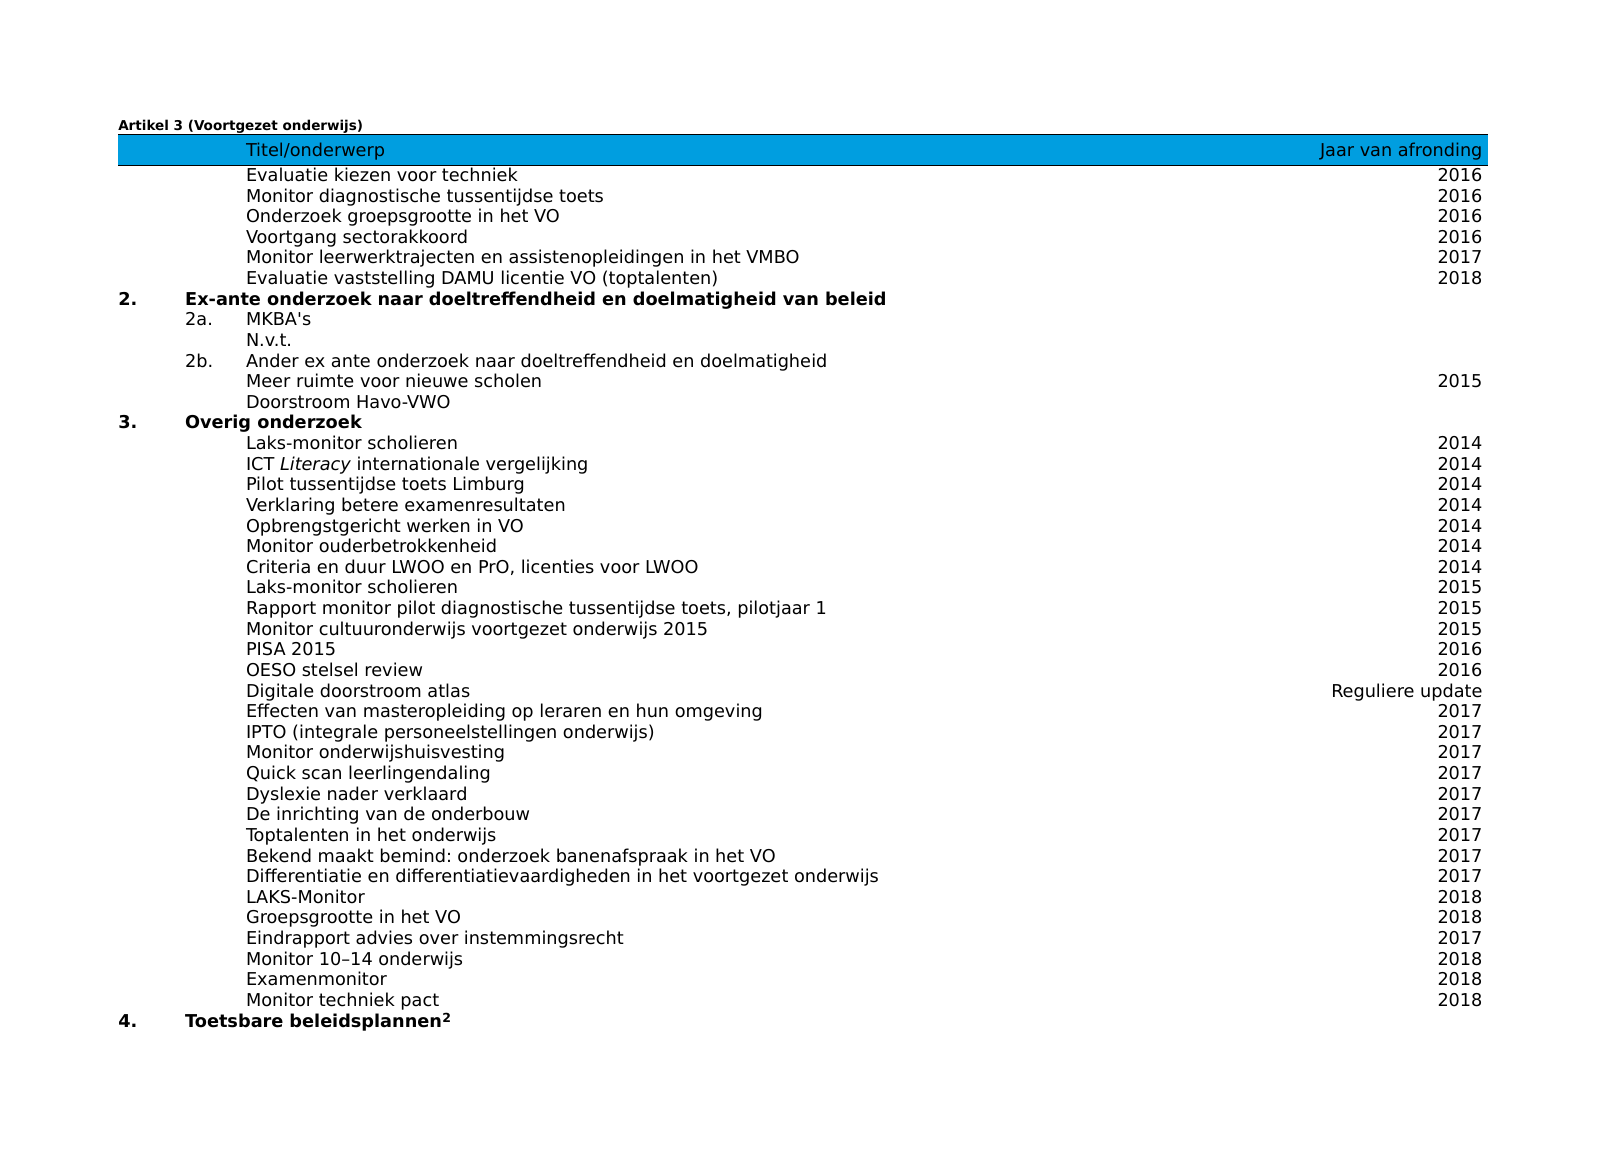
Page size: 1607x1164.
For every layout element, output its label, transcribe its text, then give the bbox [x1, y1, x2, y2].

table_cell [118, 887, 179, 907]
table_cell Eindrapport advies over instemmingsrecht [240, 928, 1269, 949]
table_cell ICT Literacy internationale vergelijking [240, 454, 1269, 474]
table_cell [118, 928, 179, 949]
table_cell [118, 268, 179, 289]
table_cell Meer ruimte voor nieuwe scholen [240, 371, 1269, 392]
table_cell De inrichting van de onderbouw [240, 804, 1269, 825]
table_cell [118, 578, 179, 598]
table_cell [118, 701, 179, 722]
table_cell 2014 [1269, 454, 1488, 474]
table_cell [118, 227, 179, 247]
table_cell [118, 351, 179, 371]
table_cell [118, 206, 179, 227]
table_cell Onderzoek groepsgrootte in het VO [240, 206, 1269, 227]
table_cell [179, 227, 240, 247]
table_cell Doorstroom Havo-VWO [240, 392, 1269, 412]
table_cell [179, 495, 240, 516]
table_cell 2015 [1269, 619, 1488, 639]
table_cell [118, 784, 179, 804]
table_cell [179, 969, 240, 990]
table_cell [118, 433, 179, 454]
table_cell Monitor cultuuronderwijs voortgezet onderwijs 2015 [240, 619, 1269, 639]
table_cell [179, 433, 240, 454]
table_cell 4. [118, 1011, 179, 1031]
table_cell [179, 598, 240, 619]
table_cell 2017 [1269, 701, 1488, 722]
table_cell [179, 846, 240, 866]
table_cell [118, 371, 179, 392]
table_cell 2015 [1269, 371, 1488, 392]
table_cell Evaluatie kiezen voor techniek [240, 166, 1269, 186]
table_cell Laks-monitor scholieren [240, 578, 1269, 598]
table_cell [179, 784, 240, 804]
table_cell Reguliere update [1269, 681, 1488, 701]
table_cell [179, 743, 240, 763]
table_cell [179, 681, 240, 701]
table_cell [179, 763, 240, 784]
table_cell Verklaring betere examenresultaten [240, 495, 1269, 516]
table_cell [118, 969, 179, 990]
table_cell [179, 371, 240, 392]
table_cell Toetsbare beleidsplannen2 [179, 1011, 1488, 1031]
table_cell [118, 722, 179, 742]
table_cell N.v.t. [240, 330, 1269, 351]
table_cell 2017 [1269, 722, 1488, 742]
table_cell [118, 516, 179, 536]
table_cell [118, 908, 179, 928]
table_cell [179, 825, 240, 846]
table_cell Examenmonitor [240, 969, 1269, 990]
table_cell Effecten van masteropleiding op leraren en hun omgeving [240, 701, 1269, 722]
table_cell [179, 206, 240, 227]
table_cell Opbrengstgericht werken in VO [240, 516, 1269, 536]
table_cell 2017 [1269, 928, 1488, 949]
table_cell [179, 722, 240, 742]
table_cell Monitor techniek pact [240, 990, 1269, 1011]
table_cell [118, 949, 179, 969]
table_cell 2a. [179, 309, 240, 330]
table_cell [179, 166, 240, 186]
table_cell LAKS-Monitor [240, 887, 1269, 907]
table_cell [118, 763, 179, 784]
table_cell 2018 [1269, 990, 1488, 1011]
table_cell [179, 135, 240, 165]
table_cell Monitor leerwerktrajecten en assistenopleidingen in het VMBO [240, 248, 1269, 268]
table_cell Monitor onderwijshuisvesting [240, 743, 1269, 763]
table_cell [118, 186, 179, 206]
table_cell [179, 639, 240, 660]
table_cell [179, 557, 240, 577]
table_cell 2017 [1269, 846, 1488, 866]
table_cell Overig onderzoek [179, 413, 1269, 433]
table_cell [118, 536, 179, 557]
table_cell 2018 [1269, 268, 1488, 289]
table_cell [118, 598, 179, 619]
table_cell [118, 495, 179, 516]
table_cell Pilot tussentijdse toets Limburg [240, 474, 1269, 495]
table_cell [179, 186, 240, 206]
table_cell Monitor 10–14 onderwijs [240, 949, 1269, 969]
table_cell 2014 [1269, 516, 1488, 536]
table_cell [179, 887, 240, 907]
table_cell 2018 [1269, 908, 1488, 928]
table_cell [1269, 330, 1488, 351]
table_cell [118, 309, 179, 330]
table_cell Differentiatie en differentiatievaardigheden in het voortgezet onderwijs [240, 866, 1269, 887]
table_cell [179, 330, 240, 351]
table_cell [118, 846, 179, 866]
table_header Artikel 3 (Voortgezet onderwijs) [118, 118, 1488, 134]
table_cell [118, 990, 179, 1011]
table_cell Jaar van afronding [1269, 135, 1488, 165]
table_cell [179, 949, 240, 969]
table_cell 2. [118, 289, 179, 309]
table_cell [1269, 309, 1488, 330]
table_cell OESO stelsel review [240, 660, 1269, 681]
table_cell [1269, 289, 1488, 309]
table_cell 2018 [1269, 969, 1488, 990]
table_cell [118, 743, 179, 763]
table_cell [118, 639, 179, 660]
table_cell [118, 454, 179, 474]
table_cell Digitale doorstroom atlas [240, 681, 1269, 701]
table_cell [118, 248, 179, 268]
table_cell 2017 [1269, 763, 1488, 784]
table_cell Toptalenten in het onderwijs [240, 825, 1269, 846]
table_cell Monitor diagnostische tussentijdse toets [240, 186, 1269, 206]
table_cell 2015 [1269, 578, 1488, 598]
table_cell [179, 248, 240, 268]
table_cell [118, 866, 179, 887]
table_cell 2014 [1269, 495, 1488, 516]
table_cell Quick scan leerlingendaling [240, 763, 1269, 784]
table_cell 2018 [1269, 887, 1488, 907]
table_cell 2016 [1269, 639, 1488, 660]
table_cell [179, 392, 240, 412]
table_cell [179, 454, 240, 474]
table_cell Titel/onderwerp [240, 135, 1269, 165]
table_cell [118, 804, 179, 825]
table_cell [118, 619, 179, 639]
table_cell 2014 [1269, 433, 1488, 454]
table_cell 2017 [1269, 784, 1488, 804]
table_cell [118, 166, 179, 186]
table_cell Ander ex ante onderzoek naar doeltreffendheid en doelmatigheid [240, 351, 1269, 371]
table_cell PISA 2015 [240, 639, 1269, 660]
table_cell [179, 619, 240, 639]
table_cell [118, 825, 179, 846]
table_cell [179, 578, 240, 598]
table_cell 2015 [1269, 598, 1488, 619]
table_cell [179, 908, 240, 928]
table_cell 2016 [1269, 660, 1488, 681]
table_cell [179, 804, 240, 825]
table_cell 2017 [1269, 804, 1488, 825]
table_cell 2017 [1269, 825, 1488, 846]
table_cell [118, 557, 179, 577]
table_cell Groepsgrootte in het VO [240, 908, 1269, 928]
table_cell 2016 [1269, 227, 1488, 247]
table_cell Ex-ante onderzoek naar doeltreffendheid en doelmatigheid van beleid [179, 289, 1269, 309]
table_cell IPTO (integrale personeelstellingen onderwijs) [240, 722, 1269, 742]
table_cell [179, 701, 240, 722]
table_cell 2018 [1269, 949, 1488, 969]
table_cell Voortgang sectorakkoord [240, 227, 1269, 247]
table_cell [1269, 392, 1488, 412]
table_cell Monitor ouderbetrokkenheid [240, 536, 1269, 557]
table_cell Criteria en duur LWOO en PrO, licenties voor LWOO [240, 557, 1269, 577]
table_cell 2017 [1269, 743, 1488, 763]
table_cell [179, 660, 240, 681]
table_cell [118, 660, 179, 681]
table_cell Bekend maakt bemind: onderzoek banenafspraak in het VO [240, 846, 1269, 866]
table_cell [118, 135, 179, 165]
table_cell [179, 536, 240, 557]
table_cell 2017 [1269, 866, 1488, 887]
table_cell 3. [118, 413, 179, 433]
table_cell Evaluatie vaststelling DAMU licentie VO (toptalenten) [240, 268, 1269, 289]
table_cell [118, 330, 179, 351]
table_cell [118, 392, 179, 412]
table_cell Laks-monitor scholieren [240, 433, 1269, 454]
table_cell 2016 [1269, 166, 1488, 186]
table_cell 2b. [179, 351, 240, 371]
table_cell [179, 268, 240, 289]
table_cell 2014 [1269, 557, 1488, 577]
table_cell [179, 990, 240, 1011]
table_cell [1269, 413, 1488, 433]
table_cell [179, 928, 240, 949]
table_cell 2014 [1269, 474, 1488, 495]
table_cell 2014 [1269, 536, 1488, 557]
table_cell Rapport monitor pilot diagnostische tussentijdse toets, pilotjaar 1 [240, 598, 1269, 619]
table_cell MKBA's [240, 309, 1269, 330]
table_cell [179, 474, 240, 495]
table_cell [118, 474, 179, 495]
table_cell 2017 [1269, 248, 1488, 268]
table_cell [179, 866, 240, 887]
table_cell 2016 [1269, 186, 1488, 206]
table_cell Dyslexie nader verklaard [240, 784, 1269, 804]
table_cell [179, 516, 240, 536]
table_cell 2016 [1269, 206, 1488, 227]
table_cell [118, 681, 179, 701]
table_cell [1269, 351, 1488, 371]
